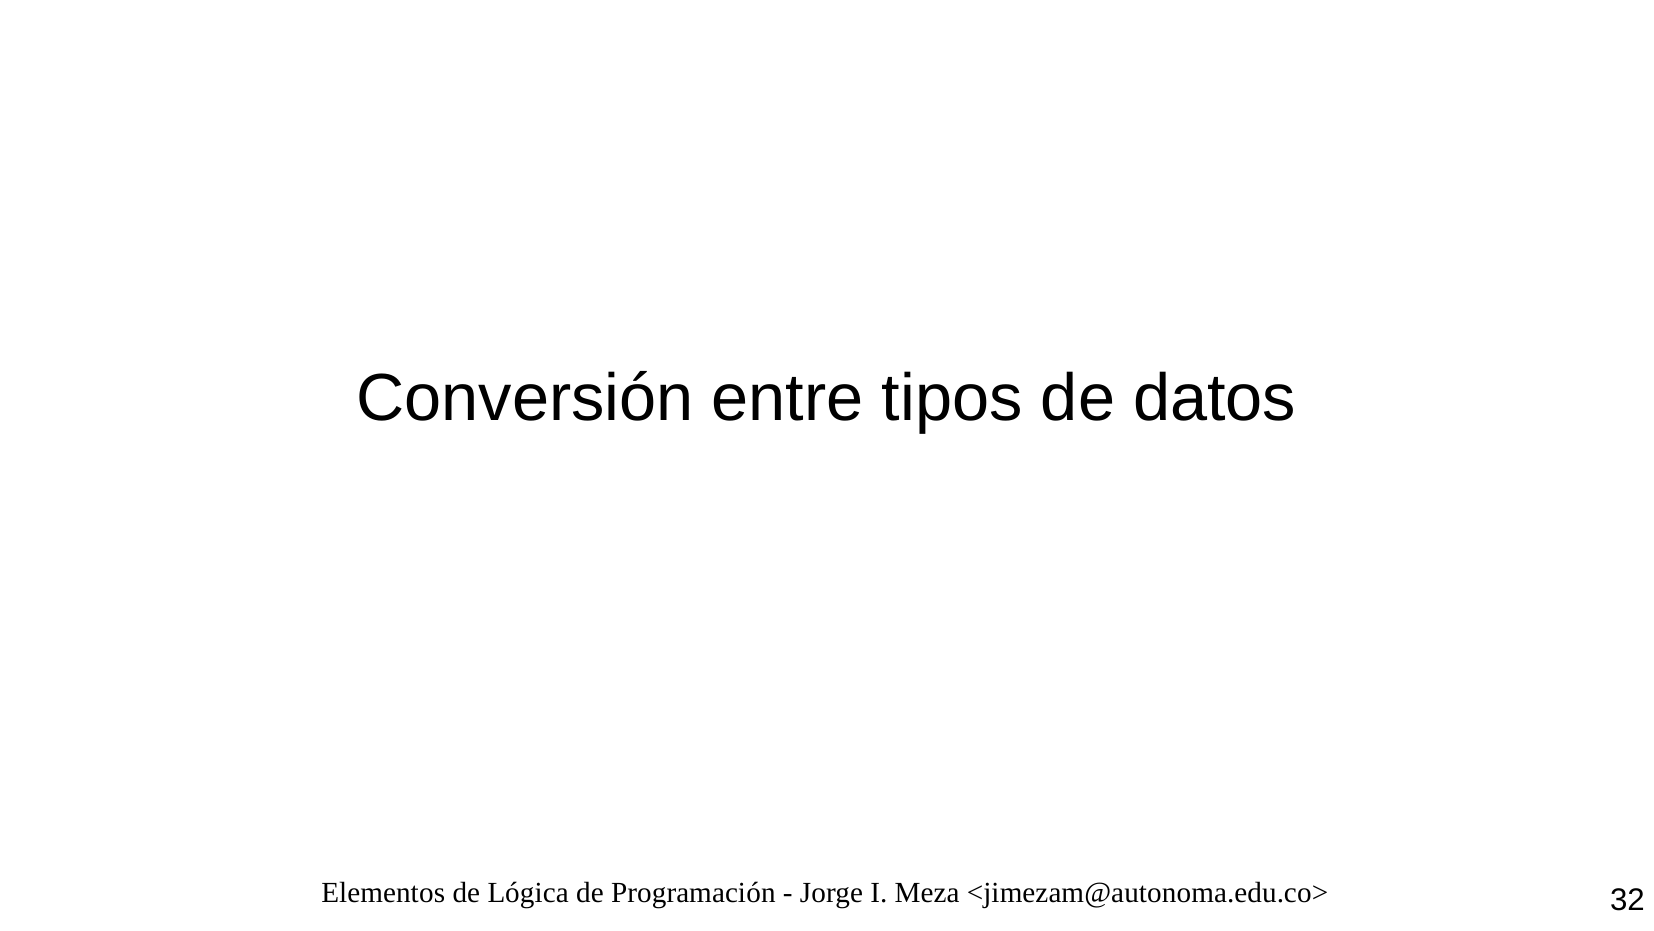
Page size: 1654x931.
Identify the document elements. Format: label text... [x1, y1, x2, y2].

subtitle Conversión entre tipos de datos [82, 37, 1571, 757]
